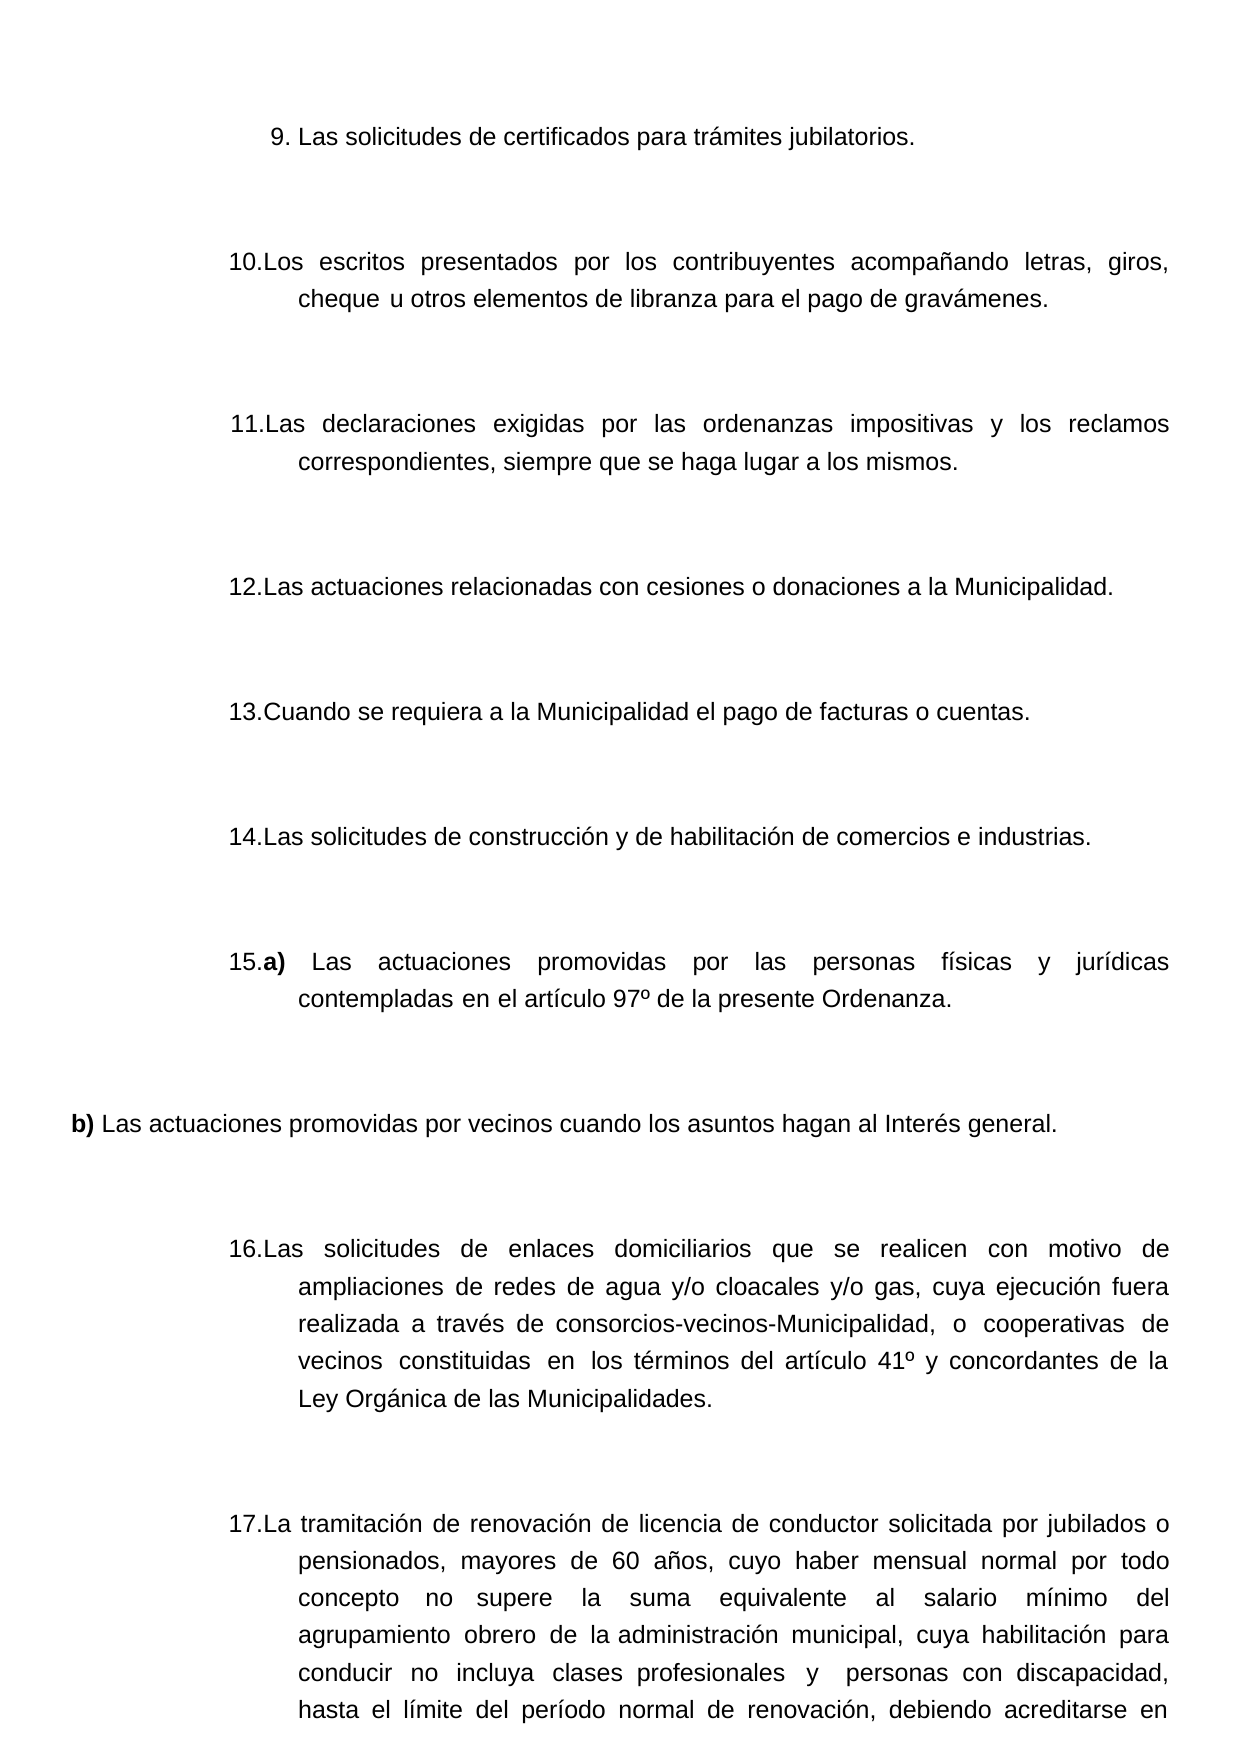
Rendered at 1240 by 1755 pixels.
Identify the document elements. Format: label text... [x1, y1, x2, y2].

list La tramitación de renovación de licencia de conductor solicitada por jubilados o pensionados, mayores de 60 años, cuyo haber mensual normal por todo concepto no supere la suma equivalente al salario mínimo del agrupamiento obrero de la administración municipal, cuya habilitación para conducir no incluya clases profesionales y personas con discapacidad, hasta el límite del período normal de renovación, debiendo acreditarse en [228, 1508, 1169, 1724]
list Los escritos presentados por los contribuyentes acompañando letras, giros, cheque u otros elementos de libranza para el pago de gravámenes. [228, 247, 1169, 313]
text b) Las actuaciones promovidas por vecinos cuando los asuntos hagan al Interés general. [71, 1109, 1181, 1138]
list Cuando se requiera a la Municipalidad el pago de facturas o cuentas. [228, 697, 1181, 726]
list Las declaraciones exigidas por las ordenanzas impositivas y los reclamos correspondientes, siempre que se haga lugar a los mismos. [230, 409, 1169, 475]
list Las solicitudes de certificados para trámites jubilatorios. [270, 122, 1181, 151]
list Las actuaciones relacionadas con cesiones o donaciones a la Municipalidad. [228, 572, 1181, 600]
list a) Las actuaciones promovidas por las personas físicas y jurídicas contempladas en el artículo 97º de la presente Ordenanza. [228, 947, 1169, 1013]
list Las solicitudes de enlaces domiciliarios que se realicen con motivo de ampliaciones de redes de agua y/o cloacales y/o gas, cuya ejecución fuera realizada a través de consorcios-vecinos-Municipalidad, o cooperativas de vecinos constituidas en los términos del artículo 41º y concordantes de la Ley Orgánica de las Municipalidades. [228, 1234, 1170, 1412]
list Las solicitudes de construcción y de habilitación de comercios e industrias. [228, 822, 1181, 851]
